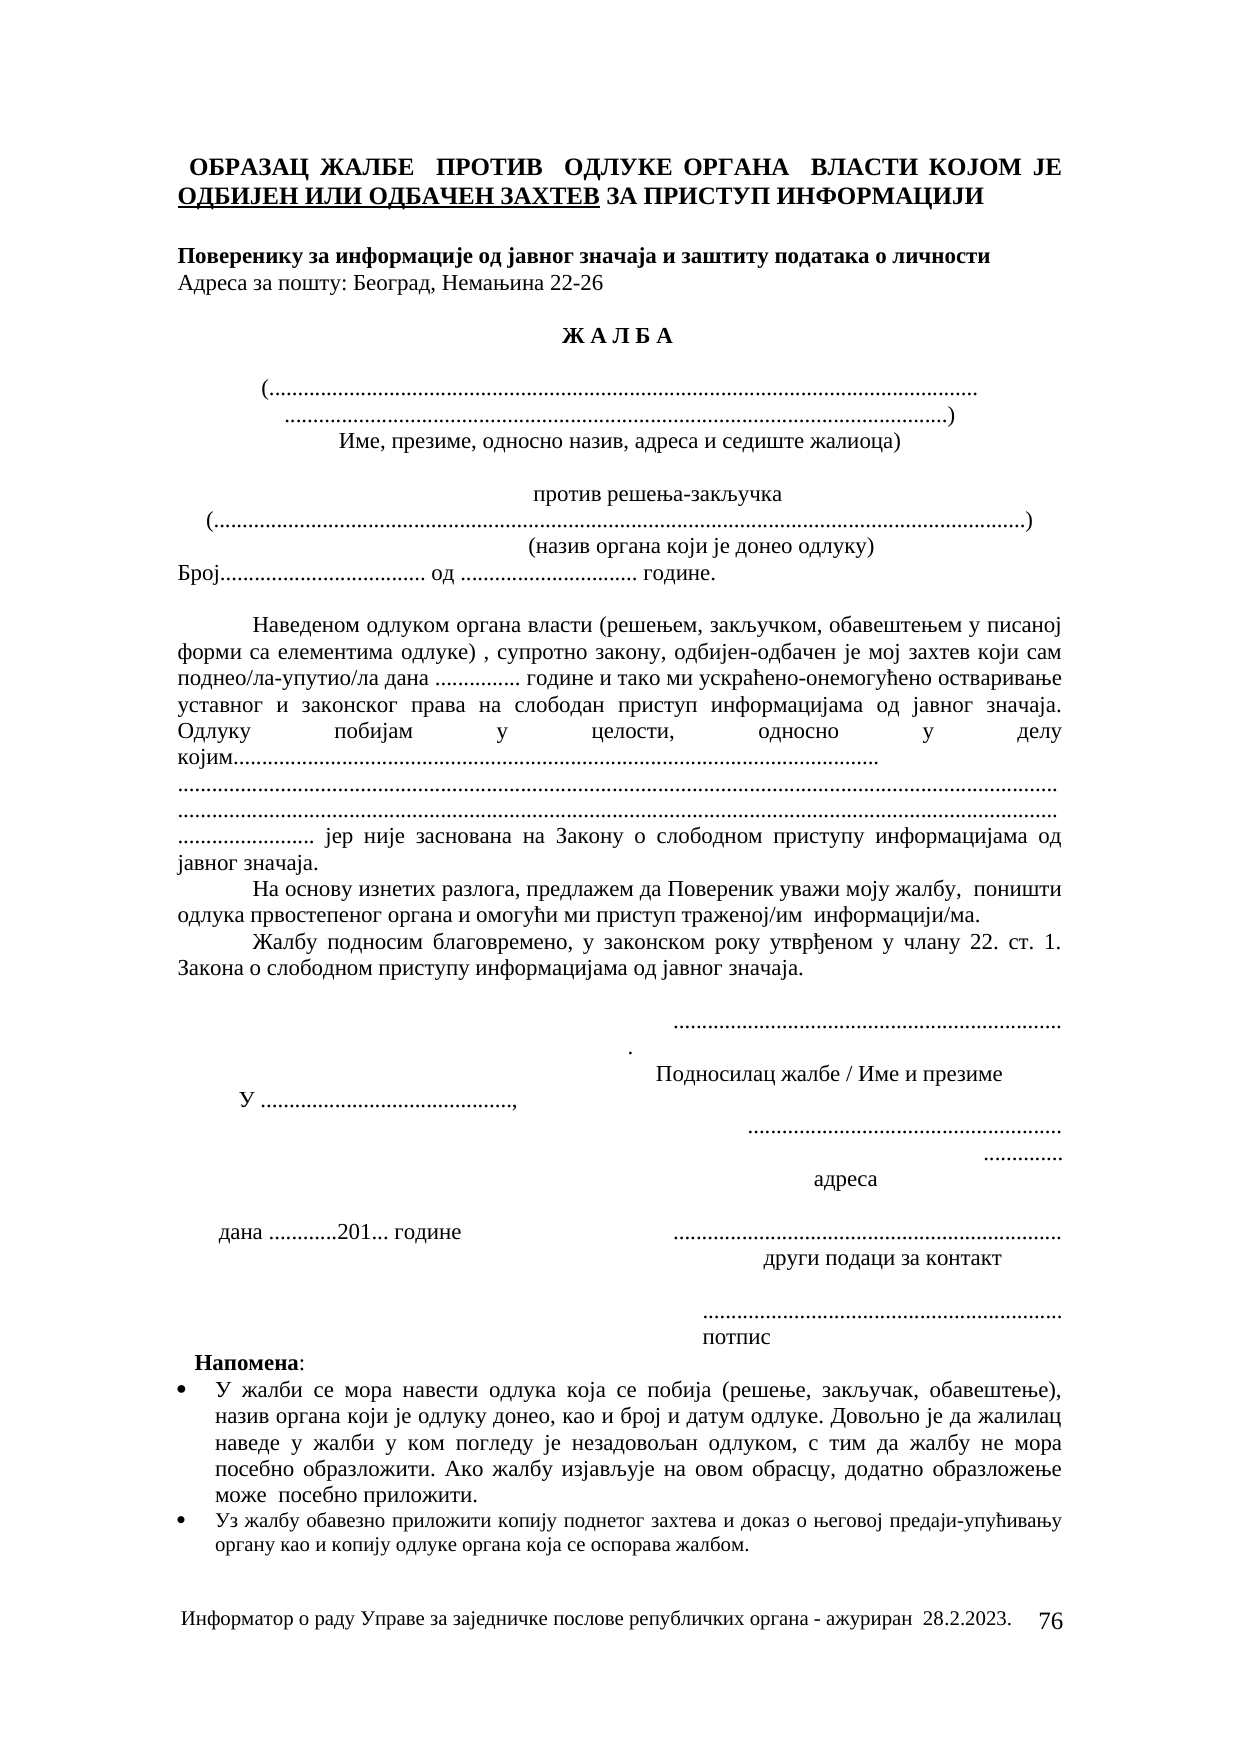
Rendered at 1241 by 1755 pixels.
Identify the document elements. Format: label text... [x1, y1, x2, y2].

text Поверенику за информације од јавног значаја и заштиту података о личности [177, 243, 1063, 269]
text други подаци за контакт [702, 1244, 1063, 1270]
list У жалби се мора навести одлука која се побија (решење, закључак, обавештење), назив органа који је одлуку донео, као и број и датум одлуке. Довољно је да жалилац наведе у жалби у ком погледу је незадовољан одлуком, с тим да жалбу не мора посебно образложити. Ако жалбу изјављује на овом обрасцу, додатно образложење може посебно приложити. [177, 1376, 1063, 1508]
subtitle ОБРАЗАЦ ЖАЛБЕ ПРОТИВ ОДЛУКЕ ОРГАНА ВЛАСТИ КОЈОМ ЈЕ ОДБИЈЕН ИЛИ ОДБАЧЕН ЗАХТЕВ ЗА ПРИСТУП ИНФОРМАЦИЈИ [177, 148, 1063, 210]
text ............................................................................................................................................................................................................................................................................................................................................ јер није заснована на Закону о слободном приступу информацијама од јавног значаја. [177, 770, 1063, 875]
text ............................................................... потпис [702, 1297, 1063, 1349]
text против решења-закључка (..............................................................................................................................................) [177, 480, 1063, 532]
text Име, презиме, односно назив, адреса и седиште жалиоца) [177, 427, 1063, 453]
text Жалбу подносим благовремено, у законском року утврђеном у члану 22. ст. 1. Закона о слободном приступу информацијама од јавног значаја. [177, 928, 1063, 981]
text Подносилац жалбе / Име и презиме [627, 1059, 1063, 1086]
text адреса [177, 1165, 1063, 1191]
text Адреса за пошту: Београд, Немањина 22-26 [177, 269, 1063, 295]
text Ж А Л Б А [177, 322, 1063, 348]
text Број.................................... од ............................... године. [177, 559, 1063, 585]
list Уз жалбу обавезно приложити копију поднетог захтева и доказ о његовој предаји-упућивању органу као и копију одлуке органа која се оспорава жалбом. [177, 1508, 1063, 1556]
text У ............................................, ..................................................................... [177, 1086, 1063, 1165]
text (............................................................................................................................ [177, 374, 1063, 401]
text На основу изнетих разлога, предлажем да Повереник уважи моју жалбу, поништи одлука првостепеног органа и омогући ми приступ траженој/им информацији/ма. [177, 875, 1063, 928]
text ..................................................................... [627, 1007, 1063, 1059]
text (назив органа који је донео одлуку) [177, 532, 1063, 559]
text Наведеном одлуком органа власти (решењем, закључком, обавештењем у писаној форми са елементима одлуке) , супротно закону, одбијен-одбачен је мој захтев који сам поднео/ла-упутио/ла дана ............... године и тако ми ускраћено-онемогућено остваривање уставног и законског права на слободан приступ информацијама од јавног значаја. Oдлуку побијам у целости, односно у делу којим................................................................................................................. [177, 612, 1063, 770]
text дана ............201... године .................................................................... [177, 1218, 1063, 1244]
text ....................................................................................................................) [177, 401, 1063, 427]
text Напомена: [177, 1349, 1063, 1376]
